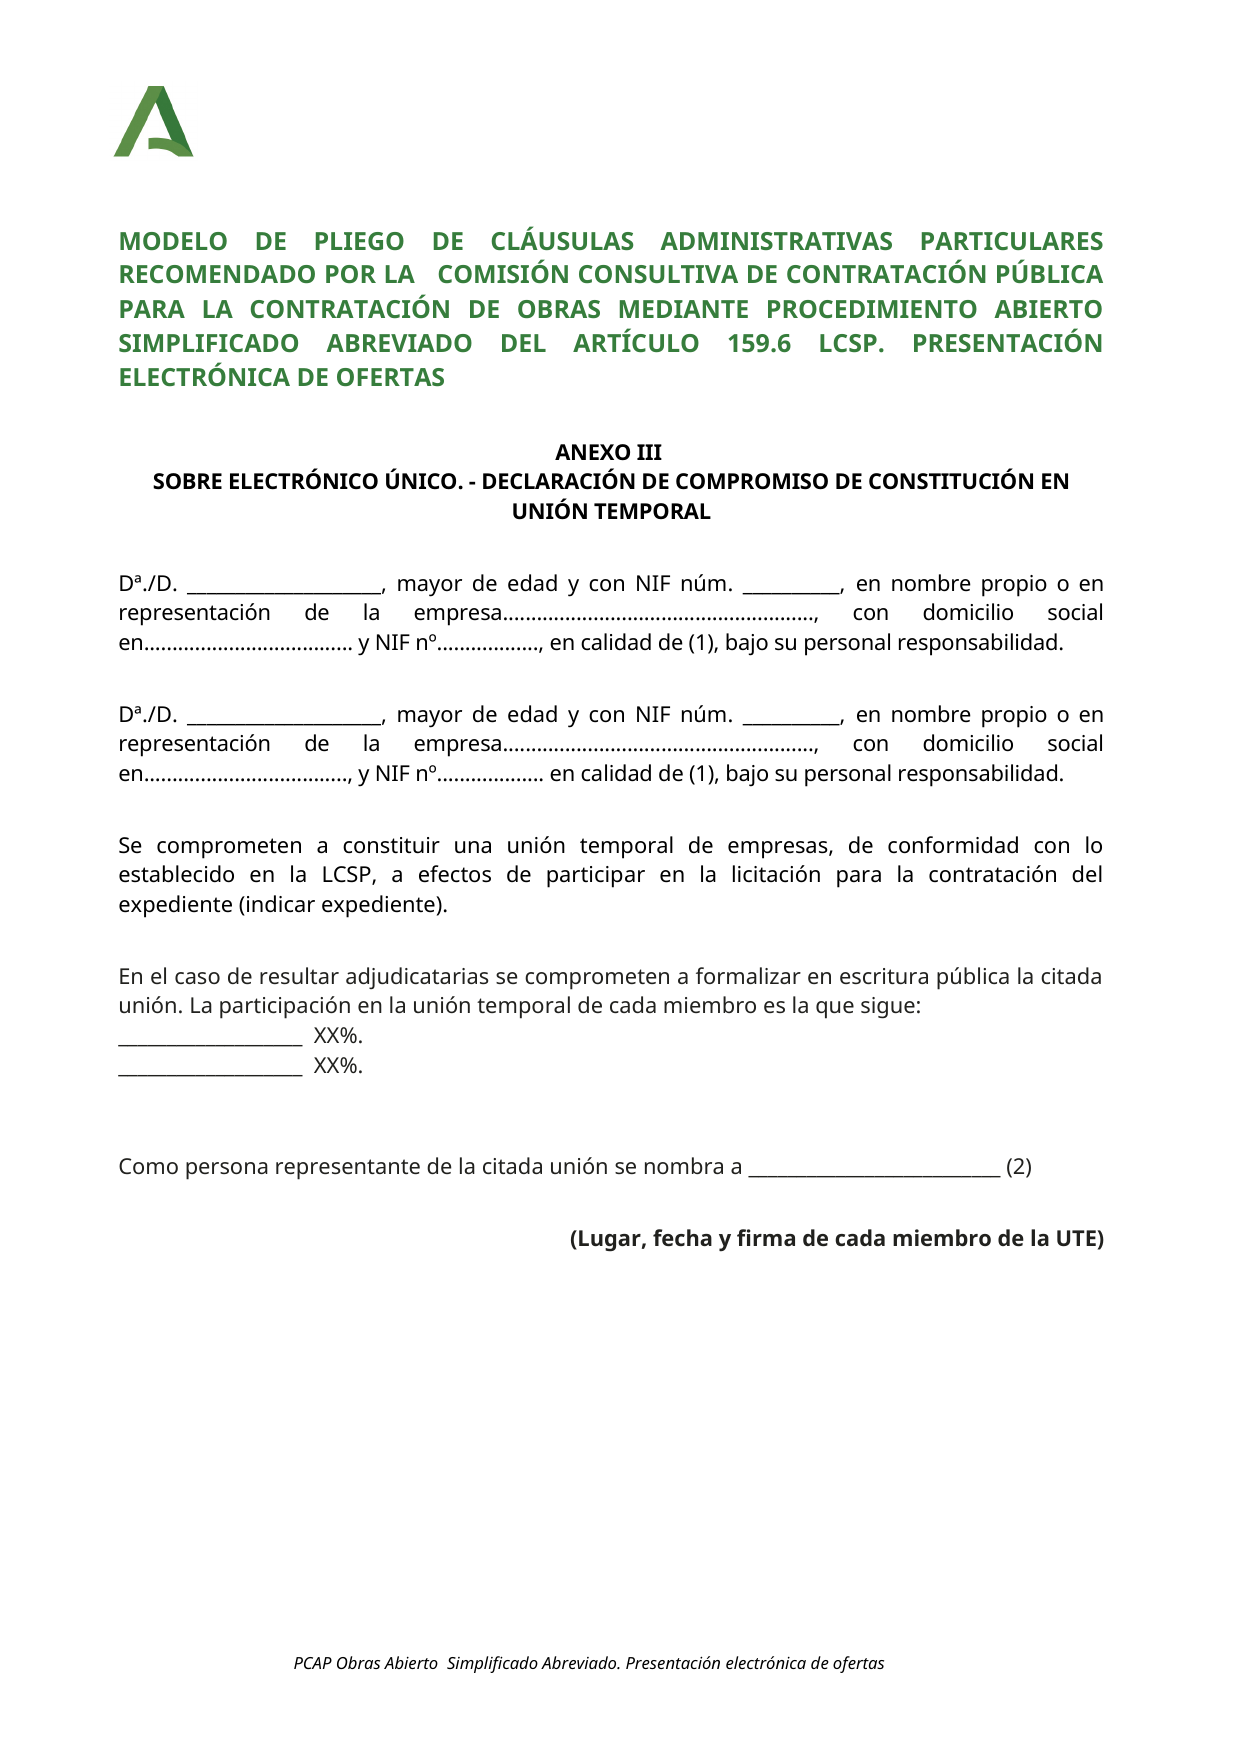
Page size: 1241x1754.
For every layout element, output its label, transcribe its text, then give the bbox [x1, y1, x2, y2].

text (Lugar, fecha y firma de cada miembro de la UTE) [118, 1223, 1104, 1252]
text SOBRE ELECTRÓNICO ÚNICO. - DECLARACIÓN DE COMPROMISO DE CONSTITUCIÓN EN UNIÓN TEMPORAL [118, 466, 1104, 526]
text ANEXO III [118, 436, 1104, 466]
text Como persona representante de la citada unión se nombra a __________________________ (2) [118, 1151, 1104, 1181]
text En el caso de resultar adjudicatarias se comprometen a formalizar en escritura pública la citada unión. La participación en la unión temporal de cada miembro es la que sigue: [118, 961, 1104, 1020]
text MODELO DE PLIEGO DE CLÁUSULAS ADMINISTRATIVAS PARTICULARES RECOMENDADO POR LA COMISIÓN CONSULTIVA DE CONTRATACIÓN PÚBLICA PARA LA CONTRATACIÓN DE OBRAS MEDIANTE PROCEDIMIENTO ABIERTO SIMPLIFICADO ABREVIADO DEL ARTÍCULO 159.6 LCSP. PRESENTACIÓN ELECTRÓNICA DE OFERTAS [118, 223, 1104, 393]
text ___________________ XX%. [118, 1020, 1104, 1050]
picture [109, 81, 198, 161]
text Se comprometen a constituir una unión temporal de empresas, de conformidad con lo establecido en la LCSP, a efectos de participar en la licitación para la contratación del expediente (indicar expediente). [118, 829, 1104, 919]
text Dª./D. ____________________, mayor de edad y con NIF núm. __________, en nombre propio o en representación de la empresa......................................................., con domicilio social en..................................... y NIF nº.................., en calidad de (1), bajo su personal responsabilidad. [118, 567, 1104, 657]
text ___________________ XX%. [118, 1050, 1104, 1080]
text Dª./D. ____________________, mayor de edad y con NIF núm. __________, en nombre propio o en representación de la empresa......................................................., con domicilio social en...................................., y NIF nº................... en calidad de (1), bajo su personal responsabilidad. [118, 698, 1104, 788]
